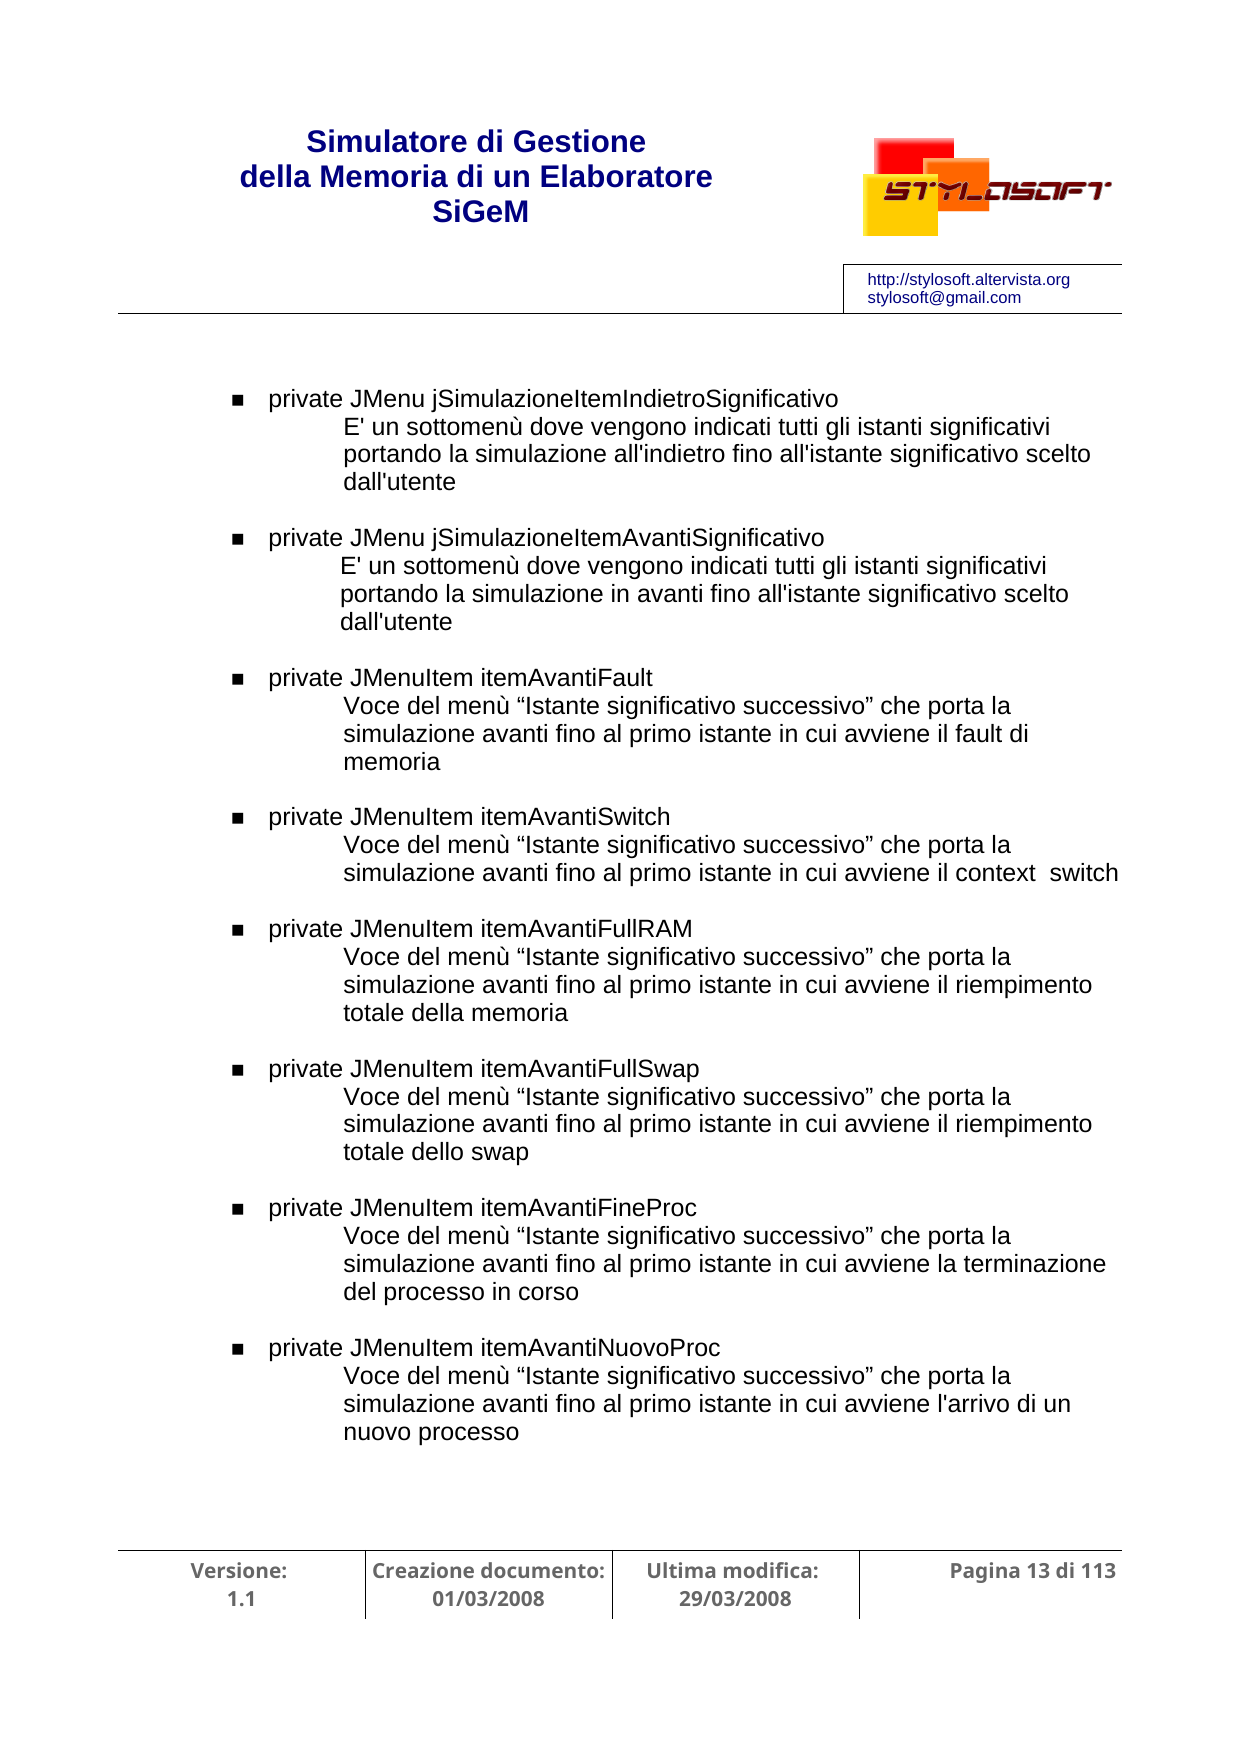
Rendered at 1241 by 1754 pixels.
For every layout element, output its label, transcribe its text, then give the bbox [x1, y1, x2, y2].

list private JMenuItem itemAvantiFineProc [231, 1194, 1122, 1222]
list private JMenu jSimulazioneItemIndietroSignificativo [231, 384, 1122, 412]
list Voce del menù “Istante significativo successivo” che porta la simulazione avanti fino al primo istante in cui avviene il riempimento totale dello swap [306, 1082, 1122, 1166]
list private JMenuItem itemAvantiNuovoProc [231, 1334, 1122, 1362]
text E' un sottomenù dove vengono indicati tutti gli istanti significativi portando la simulazione in avanti fino all'istante significativo scelto dall'utente [118, 552, 1122, 636]
list private JMenuItem itemAvantiFullSwap [231, 1054, 1122, 1082]
list Voce del menù “Istante significativo successivo” che porta la simulazione avanti fino al primo istante in cui avviene la terminazione del processo in corso [306, 1222, 1122, 1306]
list private JMenuItem itemAvantiSwitch [231, 803, 1122, 831]
list Voce del menù “Istante significativo successivo” che porta la simulazione avanti fino al primo istante in cui avviene il context switch [306, 831, 1122, 887]
list E' un sottomenù dove vengono indicati tutti gli istanti significativi portando la simulazione all'indietro fino all'istante significativo scelto dall'utente [306, 412, 1122, 496]
list Voce del menù “Istante significativo successivo” che porta la simulazione avanti fino al primo istante in cui avviene il fault di memoria [306, 692, 1122, 775]
list Voce del menù “Istante significativo successivo” che porta la simulazione avanti fino al primo istante in cui avviene il riempimento totale della memoria [306, 943, 1122, 1027]
list private JMenuItem itemAvantiFault [231, 664, 1122, 692]
list private JMenuItem itemAvantiFullRAM [231, 915, 1122, 943]
list private JMenu jSimulazioneItemAvantiSignificativo [231, 524, 1122, 552]
picture [848, 123, 1117, 247]
list Voce del menù “Istante significativo successivo” che porta la simulazione avanti fino al primo istante in cui avviene l'arrivo di un nuovo processo [306, 1362, 1122, 1445]
